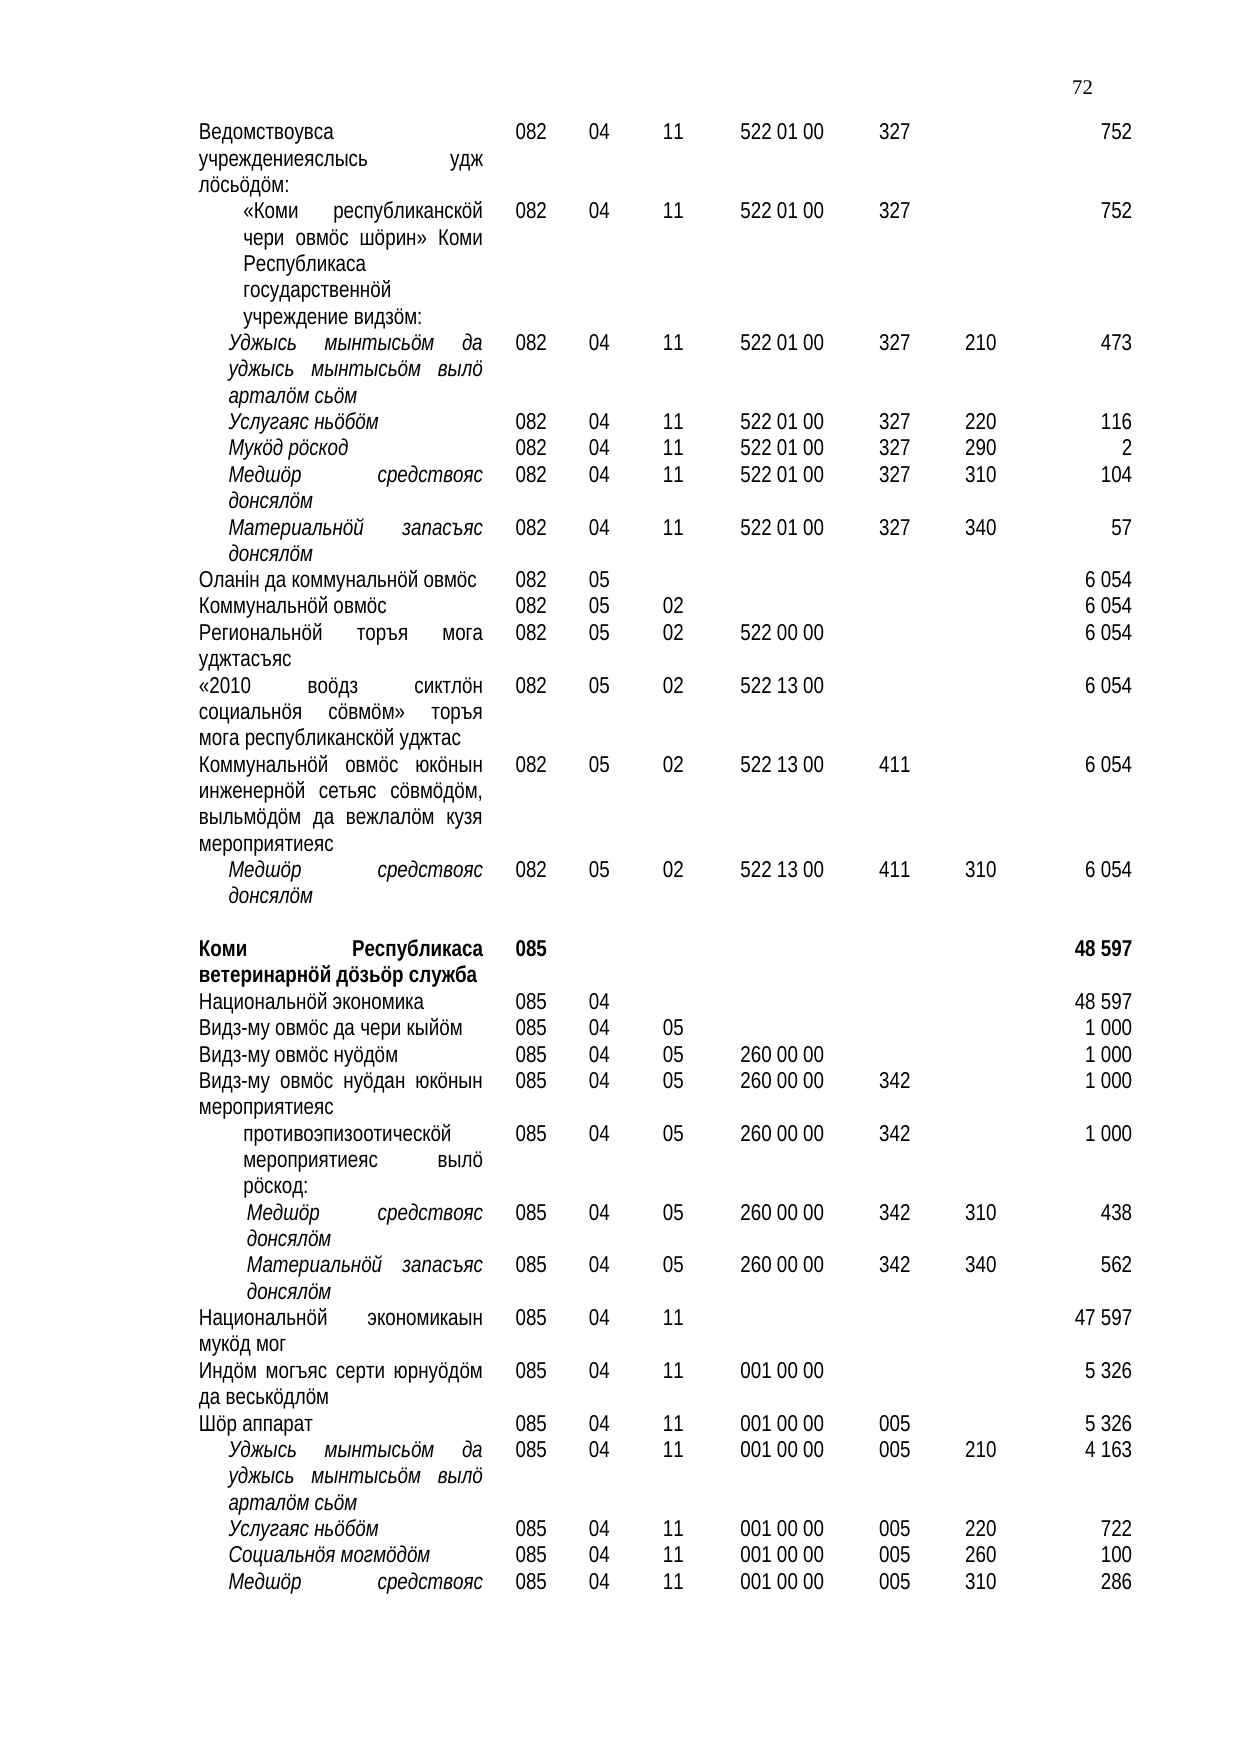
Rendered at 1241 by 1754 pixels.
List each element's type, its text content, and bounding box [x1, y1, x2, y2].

table_cell 522 01 00 [716, 329, 848, 408]
table_cell 522 00 00 [716, 619, 848, 672]
table_cell [941, 1014, 1021, 1041]
table_cell 005 [849, 1515, 941, 1541]
table_cell 104 [1021, 461, 1143, 513]
table_cell 220 [941, 1515, 1021, 1541]
table_cell [716, 935, 848, 988]
table_cell [1143, 566, 1240, 592]
table_cell [1143, 1199, 1240, 1251]
table_cell 57 [1021, 514, 1143, 566]
table_cell 085 [494, 935, 568, 988]
table_cell 327 [849, 118, 941, 197]
table_cell 116 [1021, 408, 1143, 434]
table_cell 05 [631, 1199, 716, 1251]
table_cell [1143, 1014, 1240, 1041]
table_cell 04 [568, 461, 631, 513]
table_cell [941, 672, 1021, 751]
table_cell 310 [941, 856, 1021, 935]
table_cell «Коми республиканскöй чери овмöс шöрин» Коми Республикаса государственнöй учреждение видзöм: [188, 197, 494, 329]
table_cell [941, 1041, 1021, 1067]
table_cell [849, 1041, 941, 1067]
table_cell 342 [849, 1120, 941, 1199]
table_cell 1 000 [1021, 1014, 1143, 1041]
table_cell 5 326 [1021, 1357, 1143, 1409]
table_cell [941, 566, 1021, 592]
table_cell 05 [568, 751, 631, 856]
table_cell 11 [631, 197, 716, 329]
table_cell 11 [631, 1304, 716, 1357]
table_cell 11 [631, 461, 716, 513]
table_cell 310 [941, 1568, 1021, 1594]
table_cell Мукöд рöскод [188, 434, 494, 461]
table_cell [941, 1120, 1021, 1199]
table_cell Услугаяс ньöбöм [188, 408, 494, 434]
table_cell 05 [631, 1251, 716, 1304]
table_cell [1143, 1410, 1240, 1436]
table_cell 210 [941, 329, 1021, 408]
table_cell [941, 593, 1021, 619]
table_cell 100 [1021, 1541, 1143, 1568]
table_cell 005 [849, 1436, 941, 1515]
table_cell Коммунальнöй овмöс юкöнын инженернöй сетьяс сöвмöдöм, выльмöдöм да вежлалöм кузя мероприятиеяс [188, 751, 494, 856]
table_cell 522 01 00 [716, 408, 848, 434]
table_cell [716, 988, 848, 1014]
table_cell 082 [494, 434, 568, 461]
table_cell 47 597 [1021, 1304, 1143, 1357]
table_cell [941, 1410, 1021, 1436]
table_cell [849, 593, 941, 619]
table_cell 005 [849, 1541, 941, 1568]
table_cell [941, 1067, 1021, 1119]
table_cell Национальнöй экономикаын мукöд мог [188, 1304, 494, 1357]
table_cell 522 01 00 [716, 118, 848, 197]
table_cell Медшöр средствояс донсялöм [188, 856, 494, 935]
table_cell 001 00 00 [716, 1568, 848, 1594]
table_cell [941, 751, 1021, 856]
table_cell 082 [494, 566, 568, 592]
table_cell [1143, 434, 1240, 461]
table_cell 02 [631, 593, 716, 619]
table_cell 11 [631, 1357, 716, 1409]
table_cell 05 [568, 856, 631, 935]
table_cell [1143, 619, 1240, 672]
table_cell 6 054 [1021, 619, 1143, 672]
table_cell «2010 воöдз сиктлöн социальнöя сöвмöм» торъя мога республиканскöй уджтас [188, 672, 494, 751]
table_cell 6 054 [1021, 856, 1143, 935]
table_cell 082 [494, 856, 568, 935]
table_cell 11 [631, 1410, 716, 1436]
table_cell Коми Республикаса ветеринарнöй дöзьöр служба [188, 935, 494, 988]
table_cell 001 00 00 [716, 1410, 848, 1436]
table_cell [1143, 751, 1240, 856]
table_cell 327 [849, 514, 941, 566]
table_cell 085 [494, 1568, 568, 1594]
table_cell 220 [941, 408, 1021, 434]
table_cell 5 326 [1021, 1410, 1143, 1436]
table_cell 082 [494, 118, 568, 197]
table_cell 522 13 00 [716, 672, 848, 751]
table_cell [1143, 197, 1240, 329]
table_cell 6 054 [1021, 751, 1143, 856]
table_cell [849, 619, 941, 672]
table_cell 05 [568, 593, 631, 619]
table_cell 411 [849, 751, 941, 856]
table_cell 05 [568, 619, 631, 672]
table_cell Оланiн да коммунальнöй овмöс [188, 566, 494, 592]
table_cell 085 [494, 1251, 568, 1304]
table_cell 05 [568, 566, 631, 592]
table_cell [849, 988, 941, 1014]
table_cell [1143, 988, 1240, 1014]
table_cell [716, 1304, 848, 1357]
table_cell противоэпизоотическöй мероприятиеяс вылö рöскод: [188, 1120, 494, 1199]
table_cell 290 [941, 434, 1021, 461]
table_cell [1143, 1436, 1240, 1515]
table_cell 04 [568, 197, 631, 329]
table_cell [849, 566, 941, 592]
table_cell [631, 988, 716, 1014]
table_cell 05 [631, 1120, 716, 1199]
table_cell 005 [849, 1568, 941, 1594]
table_cell [716, 1014, 848, 1041]
table_cell 11 [631, 434, 716, 461]
table_cell 260 00 00 [716, 1251, 848, 1304]
table_cell Ведомствоувса учреждениеяслысь удж лöсьöдöм: [188, 118, 494, 197]
table_cell [941, 1357, 1021, 1409]
table_cell 11 [631, 1515, 716, 1541]
table_cell [1143, 672, 1240, 751]
table_cell Видз-му овмöс да чери кыйöм [188, 1014, 494, 1041]
table_cell 001 00 00 [716, 1357, 848, 1409]
table_cell 085 [494, 1515, 568, 1541]
table_cell [941, 619, 1021, 672]
table_cell 562 [1021, 1251, 1143, 1304]
table_cell [631, 935, 716, 988]
table_cell 082 [494, 197, 568, 329]
table_cell 001 00 00 [716, 1436, 848, 1515]
table_cell 085 [494, 1541, 568, 1568]
table_cell 085 [494, 1067, 568, 1119]
table_cell 327 [849, 434, 941, 461]
table_cell 005 [849, 1410, 941, 1436]
table_cell 327 [849, 461, 941, 513]
table_cell 05 [568, 672, 631, 751]
table_cell [1143, 1251, 1240, 1304]
table_cell 05 [631, 1014, 716, 1041]
table_cell 082 [494, 751, 568, 856]
table_cell 411 [849, 856, 941, 935]
table_cell [1143, 1541, 1240, 1568]
table_cell 001 00 00 [716, 1541, 848, 1568]
table_cell Уджысь мынтысьöм да уджысь мынтысьöм вылö арталöм сьöм [188, 329, 494, 408]
table_cell [849, 1304, 941, 1357]
table_cell [1143, 461, 1240, 513]
table_cell 340 [941, 1251, 1021, 1304]
table_cell 342 [849, 1067, 941, 1119]
table_cell 11 [631, 1436, 716, 1515]
table_cell 6 054 [1021, 672, 1143, 751]
table_cell Уджысь мынтысьöм да уджысь мынтысьöм вылö арталöм сьöм [188, 1436, 494, 1515]
table_cell 085 [494, 1014, 568, 1041]
table_cell 085 [494, 1199, 568, 1251]
table_cell 522 01 00 [716, 461, 848, 513]
table_cell Медшöр средствояс донсялöм [188, 461, 494, 513]
table_cell 02 [631, 672, 716, 751]
table_cell [1143, 1067, 1240, 1119]
table_cell Медшöр средствояс [188, 1568, 494, 1594]
table_cell 05 [631, 1067, 716, 1119]
table_cell [1143, 593, 1240, 619]
table_cell [1143, 1304, 1240, 1357]
table_cell 085 [494, 1304, 568, 1357]
table_cell 752 [1021, 118, 1143, 197]
table_cell 286 [1021, 1568, 1143, 1594]
table_cell 260 00 00 [716, 1041, 848, 1067]
table_cell 1 000 [1021, 1120, 1143, 1199]
table_cell [849, 672, 941, 751]
table_cell [1143, 935, 1240, 988]
table_cell [941, 988, 1021, 1014]
table_cell 04 [568, 329, 631, 408]
table_cell 11 [631, 408, 716, 434]
table_cell 02 [631, 751, 716, 856]
table_cell 1 000 [1021, 1067, 1143, 1119]
table_cell 48 597 [1021, 935, 1143, 988]
table_cell [941, 1304, 1021, 1357]
table_cell 082 [494, 461, 568, 513]
table_cell 210 [941, 1436, 1021, 1515]
table_cell 04 [568, 1541, 631, 1568]
table_cell Медшöр средствояс донсялöм [188, 1199, 494, 1251]
table_cell 082 [494, 514, 568, 566]
table_cell 04 [568, 1014, 631, 1041]
table_cell 11 [631, 514, 716, 566]
table_cell Видз-му овмöс нуöдан юкöнын мероприятиеяс [188, 1067, 494, 1119]
table_cell 085 [494, 1041, 568, 1067]
table_cell 082 [494, 672, 568, 751]
table_cell Индöм могъяс серти юрнуöдöм да веськöдлöм [188, 1357, 494, 1409]
table_cell 11 [631, 329, 716, 408]
table_cell [1143, 1357, 1240, 1409]
table_cell 4 163 [1021, 1436, 1143, 1515]
table_cell 04 [568, 1251, 631, 1304]
table_cell Услугаяс ньöбöм [188, 1515, 494, 1541]
table_cell 04 [568, 434, 631, 461]
table_cell 05 [631, 1041, 716, 1067]
table_cell [1143, 1568, 1240, 1594]
table_cell 438 [1021, 1199, 1143, 1251]
table_cell 082 [494, 619, 568, 672]
table_cell 473 [1021, 329, 1143, 408]
table_cell 522 01 00 [716, 434, 848, 461]
table_cell 48 597 [1021, 988, 1143, 1014]
table_cell [1143, 1041, 1240, 1067]
table_cell [1143, 329, 1240, 408]
table_cell 04 [568, 1515, 631, 1541]
table_cell 04 [568, 988, 631, 1014]
table_cell [849, 1014, 941, 1041]
table_cell 11 [631, 118, 716, 197]
table_cell [631, 566, 716, 592]
table_cell Коммунальнöй овмöс [188, 593, 494, 619]
table_cell 082 [494, 593, 568, 619]
table_cell [1143, 1515, 1240, 1541]
table_cell Шöр аппарат [188, 1410, 494, 1436]
table_cell Материальнöй запасъяс донсялöм [188, 1251, 494, 1304]
table_cell 260 00 00 [716, 1199, 848, 1251]
table_cell 11 [631, 1568, 716, 1594]
table_cell [716, 566, 848, 592]
table_cell 085 [494, 1410, 568, 1436]
table_cell 04 [568, 118, 631, 197]
table_cell 260 00 00 [716, 1120, 848, 1199]
table_cell 085 [494, 1120, 568, 1199]
table_cell 1 000 [1021, 1041, 1143, 1067]
table_cell 04 [568, 514, 631, 566]
table_cell Региональнöй торъя мога уджтасъяс [188, 619, 494, 672]
table_cell [716, 593, 848, 619]
table_cell 522 13 00 [716, 856, 848, 935]
table_cell 001 00 00 [716, 1515, 848, 1541]
table_cell 11 [631, 1541, 716, 1568]
table_cell [568, 935, 631, 988]
table_cell [941, 935, 1021, 988]
table_cell [1143, 514, 1240, 566]
table_cell 327 [849, 408, 941, 434]
table_cell 04 [568, 408, 631, 434]
table_cell 04 [568, 1041, 631, 1067]
table_cell 085 [494, 1357, 568, 1409]
table_cell [849, 935, 941, 988]
table_cell 310 [941, 1199, 1021, 1251]
table_cell 340 [941, 514, 1021, 566]
table_cell [849, 1357, 941, 1409]
table_cell 02 [631, 856, 716, 935]
table_cell [1143, 1120, 1240, 1199]
table_cell 04 [568, 1304, 631, 1357]
table_cell 522 13 00 [716, 751, 848, 856]
table_cell 04 [568, 1410, 631, 1436]
table_cell 02 [631, 619, 716, 672]
table_cell [1143, 856, 1240, 935]
table_cell 260 00 00 [716, 1067, 848, 1119]
table_cell [1143, 118, 1240, 197]
table_cell Национальнöй экономика [188, 988, 494, 1014]
table_cell 522 01 00 [716, 514, 848, 566]
table_cell 082 [494, 408, 568, 434]
table_cell 327 [849, 197, 941, 329]
table_cell Материальнöй запасъяс донсялöм [188, 514, 494, 566]
table_cell 085 [494, 1436, 568, 1515]
table_cell 2 [1021, 434, 1143, 461]
table_cell 04 [568, 1120, 631, 1199]
table_cell 04 [568, 1568, 631, 1594]
table_cell 260 [941, 1541, 1021, 1568]
table_cell 04 [568, 1436, 631, 1515]
table_cell [941, 197, 1021, 329]
table_cell 522 01 00 [716, 197, 848, 329]
table_cell [941, 118, 1021, 197]
table_cell 04 [568, 1357, 631, 1409]
table_cell 04 [568, 1067, 631, 1119]
table_cell 310 [941, 461, 1021, 513]
table_cell [1143, 408, 1240, 434]
table_cell 085 [494, 988, 568, 1014]
table_cell 082 [494, 329, 568, 408]
table_cell 04 [568, 1199, 631, 1251]
table_cell 722 [1021, 1515, 1143, 1541]
table_cell Социальнöя могмöдöм [188, 1541, 494, 1568]
table_cell Видз-му овмöс нуöдöм [188, 1041, 494, 1067]
table_cell 6 054 [1021, 593, 1143, 619]
table_cell 327 [849, 329, 941, 408]
table_cell 342 [849, 1199, 941, 1251]
table_cell 342 [849, 1251, 941, 1304]
table_cell 6 054 [1021, 566, 1143, 592]
table_cell 752 [1021, 197, 1143, 329]
